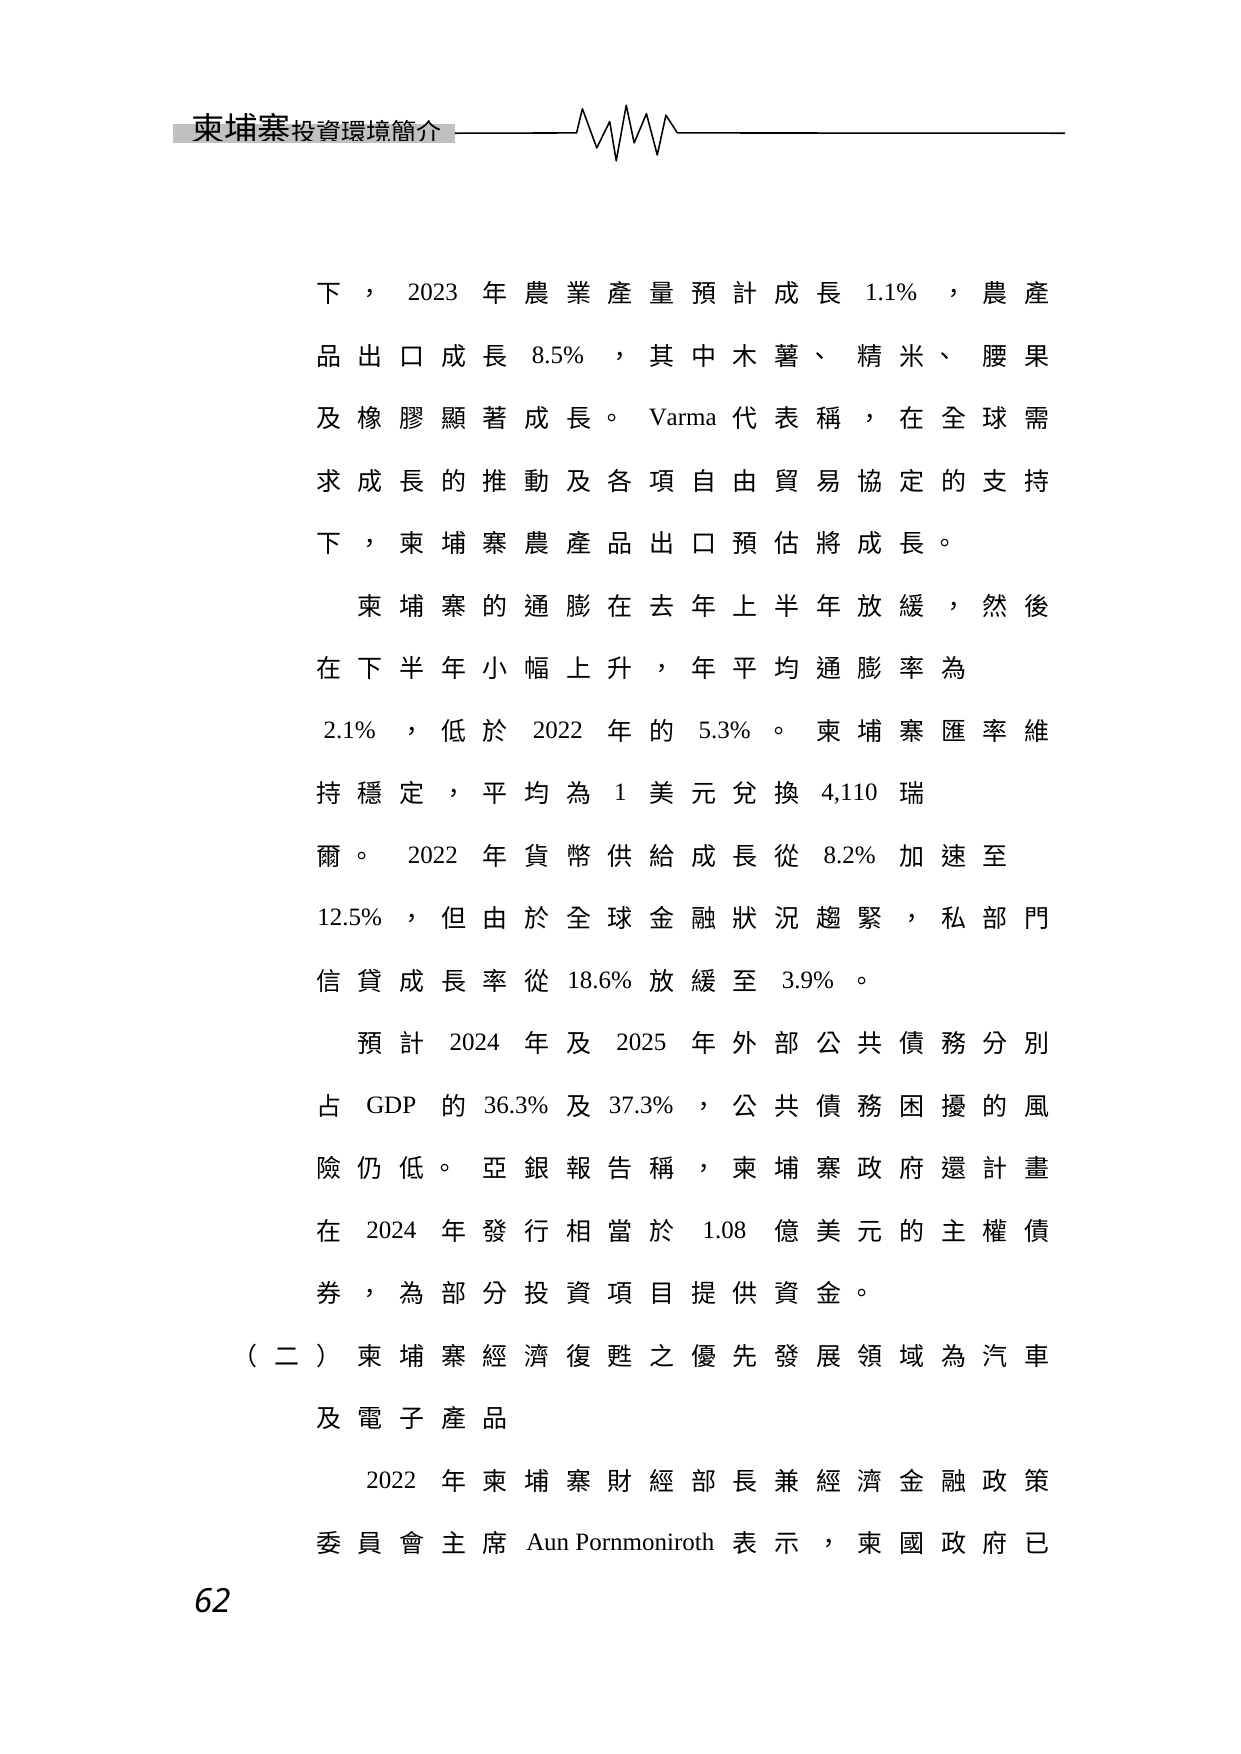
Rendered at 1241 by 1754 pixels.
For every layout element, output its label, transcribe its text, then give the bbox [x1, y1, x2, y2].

text 柬埔寨的通膨在去年上半年放緩，然後在下半年小幅上升，年平均通膨率為2.1%，低於2022年的5.3%。柬埔寨匯率維持穩定，平均為1美元兌換4,110瑞爾。2022年貨幣供給成長從8.2%加速至12.5%，但由於全球金融狀況趨緊，私部門信貸成長率從18.6%放緩至3.9%。 [281, 563, 1058, 1000]
text 預計2024年及2025年外部公共債務分別占GDP的36.3%及37.3%，公共債務困擾的風險仍低。亞銀報告稱，柬埔寨政府還計畫在2024年發行相當於1.08億美元的主權債券，為部分投資項目提供資金。 [281, 1000, 1058, 1313]
text （二）柬埔寨經濟復甦之優先發展領域為汽車及電子產品 [207, 1313, 1058, 1438]
text 下，2023年農業產量預計成長1.1%，農產品出口成長8.5%，其中木薯、精米、腰果及橡膠顯著成長。Varma代表稱，在全球需求成長的推動及各項自由貿易協定的支持下，柬埔寨農產品出口預估將成長。 [281, 250, 1058, 563]
text 2022年柬埔寨財經部長兼經濟金融政策委員會主席Aun Pornmoniroth表示，柬國政府已 [281, 1438, 1058, 1563]
